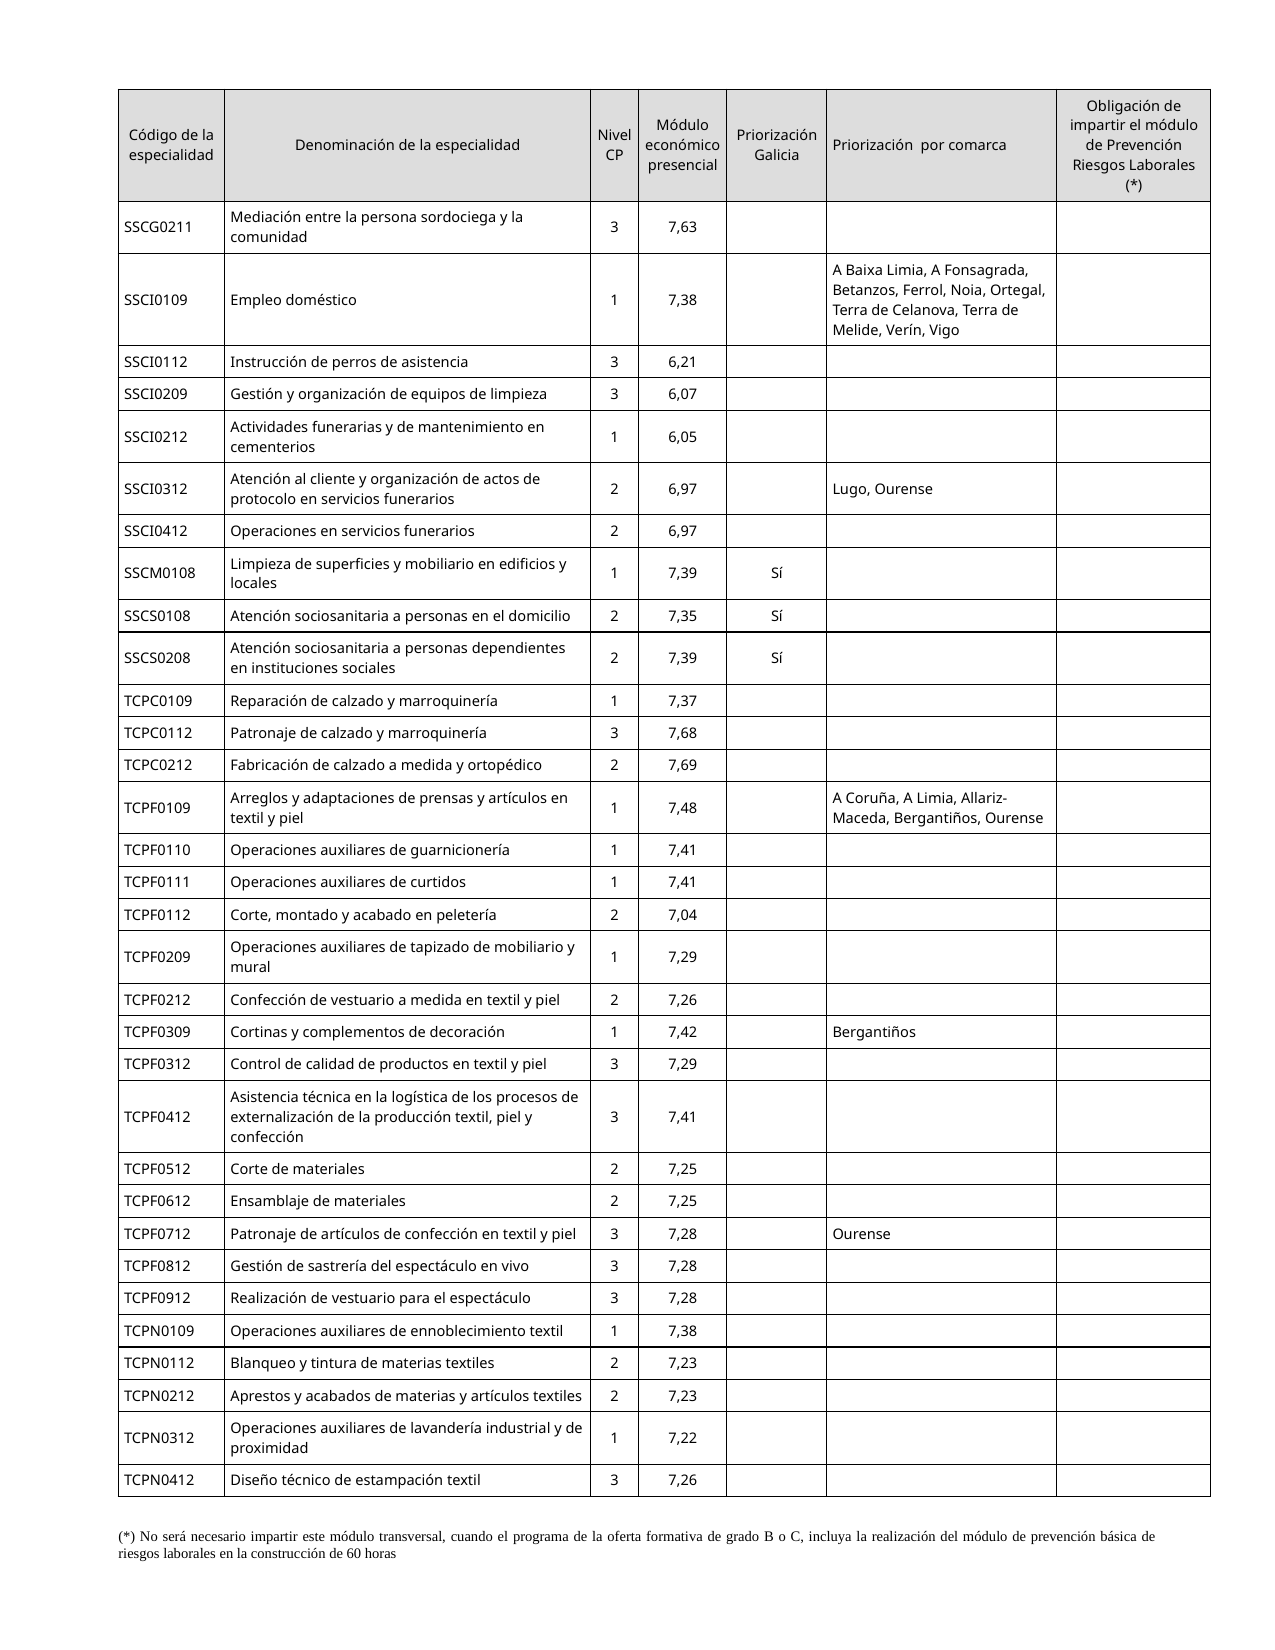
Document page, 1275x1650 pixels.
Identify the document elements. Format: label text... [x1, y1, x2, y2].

table_cell [1057, 202, 1210, 253]
table_cell Empleo doméstico [225, 254, 590, 345]
table_cell TCPN0412 [119, 1465, 224, 1496]
table_cell 1 [591, 1315, 638, 1346]
table_cell 2 [591, 1153, 638, 1184]
table_cell 1 [591, 548, 638, 599]
table_cell Blanqueo y tintura de materias textiles [225, 1348, 590, 1379]
table_cell Operaciones en servicios funerarios [225, 515, 590, 547]
table_cell [727, 1185, 826, 1217]
table_cell Diseño técnico de estampación textil [225, 1465, 590, 1496]
table_cell Ourense [827, 1218, 1056, 1249]
table_cell TCPC0112 [119, 717, 224, 748]
table_cell 7,39 [639, 633, 726, 684]
table_cell 2 [591, 750, 638, 781]
table_cell [1057, 1016, 1210, 1047]
table_cell Actividades funerarias y de mantenimiento en cementerios [225, 411, 590, 462]
table_cell [1057, 633, 1210, 684]
table_cell [727, 1250, 826, 1282]
table_cell [1057, 600, 1210, 631]
table_cell [827, 1412, 1056, 1463]
table_cell [827, 1283, 1056, 1314]
table_cell TCPF0109 [119, 782, 224, 833]
table_cell 7,25 [639, 1153, 726, 1184]
table_cell SSCS0208 [119, 633, 224, 684]
table_cell [1057, 1315, 1210, 1346]
table_cell [727, 1153, 826, 1184]
table_cell [727, 1348, 826, 1379]
table_cell 3 [591, 717, 638, 748]
table_cell 7,41 [639, 834, 726, 866]
table_cell Fabricación de calzado a medida y ortopédico [225, 750, 590, 781]
table_cell Sí [727, 548, 826, 599]
table_cell 7,23 [639, 1348, 726, 1379]
table_cell TCPC0109 [119, 685, 224, 716]
table_cell 7,38 [639, 1315, 726, 1346]
table_cell 7,39 [639, 548, 726, 599]
table_cell 7,26 [639, 984, 726, 1015]
table_cell [1057, 1185, 1210, 1217]
table_cell 7,26 [639, 1465, 726, 1496]
table_cell [727, 1081, 826, 1152]
table_cell 2 [591, 899, 638, 930]
table_cell Operaciones auxiliares de lavandería industrial y de proximidad [225, 1412, 590, 1463]
table_cell [827, 1465, 1056, 1496]
table_cell [1057, 867, 1210, 898]
table_cell [727, 1016, 826, 1047]
table_cell [1057, 1412, 1210, 1463]
table_cell [727, 782, 826, 833]
table_cell [727, 1315, 826, 1346]
table_cell 2 [591, 600, 638, 631]
table_cell [727, 411, 826, 462]
table_cell Cortinas y complementos de decoración [225, 1016, 590, 1047]
table_cell 1 [591, 254, 638, 345]
table_cell Mediación entre la persona sordociega y la comunidad [225, 202, 590, 253]
table_cell [827, 750, 1056, 781]
table_cell 6,97 [639, 463, 726, 514]
table_cell [827, 1380, 1056, 1411]
table_cell 1 [591, 867, 638, 898]
table_cell 2 [591, 1380, 638, 1411]
table_cell [1057, 254, 1210, 345]
table_cell 3 [591, 1465, 638, 1496]
table_cell TCPF0712 [119, 1218, 224, 1249]
table_cell 7,37 [639, 685, 726, 716]
table_cell [1057, 548, 1210, 599]
table_cell [1057, 1049, 1210, 1080]
table_cell 7,41 [639, 1081, 726, 1152]
table_cell 3 [591, 1250, 638, 1282]
table_cell 7,38 [639, 254, 726, 345]
table_cell TCPF0312 [119, 1049, 224, 1080]
table_cell TCPF0112 [119, 899, 224, 930]
table_cell [727, 931, 826, 983]
table_cell 3 [591, 1218, 638, 1249]
table_cell [827, 1081, 1056, 1152]
table_cell SSCS0108 [119, 600, 224, 631]
table_cell [1057, 717, 1210, 748]
table_cell A Baixa Limia, A Fonsagrada, Betanzos, Ferrol, Noia, Ortegal, Terra de Celanova, Terra de Melide, Verín, Vigo [827, 254, 1056, 345]
table_cell Instrucción de perros de asistencia [225, 346, 590, 377]
table_cell [1057, 411, 1210, 462]
table_cell [827, 834, 1056, 866]
table_cell [827, 685, 1056, 716]
table_cell TCPN0312 [119, 1412, 224, 1463]
table_cell 6,97 [639, 515, 726, 547]
table_cell 6,05 [639, 411, 726, 462]
table_cell Gestión y organización de equipos de limpieza [225, 378, 590, 410]
table_cell [827, 600, 1056, 631]
table_cell 3 [591, 1283, 638, 1314]
table_cell Patronaje de artículos de confección en textil y piel [225, 1218, 590, 1249]
table_cell SSCM0108 [119, 548, 224, 599]
table_cell [1057, 1218, 1210, 1249]
table_cell [1057, 1081, 1210, 1152]
table_cell 3 [591, 378, 638, 410]
table_cell 7,35 [639, 600, 726, 631]
table_cell [827, 411, 1056, 462]
table_cell 7,68 [639, 717, 726, 748]
table_header Denominación de la especialidad [225, 90, 590, 201]
table_cell TCPF0209 [119, 931, 224, 983]
table_cell SSCI0312 [119, 463, 224, 514]
table_cell [827, 202, 1056, 253]
table_cell [827, 984, 1056, 1015]
table_cell 7,23 [639, 1380, 726, 1411]
table_cell [827, 931, 1056, 983]
table_cell SSCG0211 [119, 202, 224, 253]
table_cell 6,07 [639, 378, 726, 410]
table_cell 6,21 [639, 346, 726, 377]
table_cell 2 [591, 515, 638, 547]
table_cell 7,25 [639, 1185, 726, 1217]
table_cell [727, 1049, 826, 1080]
table_cell [727, 1465, 826, 1496]
table_cell TCPF0412 [119, 1081, 224, 1152]
table_cell 3 [591, 1081, 638, 1152]
table_cell Aprestos y acabados de materias y artículos textiles [225, 1380, 590, 1411]
table_cell [1057, 1380, 1210, 1411]
table_cell [827, 1153, 1056, 1184]
table_cell [1057, 1465, 1210, 1496]
table_cell 7,42 [639, 1016, 726, 1047]
table_cell 3 [591, 1049, 638, 1080]
table_cell Operaciones auxiliares de guarnicionería [225, 834, 590, 866]
table_cell [727, 685, 826, 716]
table_cell TCPF0612 [119, 1185, 224, 1217]
table_cell Realización de vestuario para el espectáculo [225, 1283, 590, 1314]
table_cell [827, 1049, 1056, 1080]
table_header Nivel CP [591, 90, 638, 201]
table_cell [1057, 931, 1210, 983]
table_cell 1 [591, 1412, 638, 1463]
table_cell [1057, 899, 1210, 930]
table_cell SSCI0209 [119, 378, 224, 410]
table_cell [1057, 346, 1210, 377]
table_cell 3 [591, 202, 638, 253]
table_cell 7,69 [639, 750, 726, 781]
table_cell Control de calidad de productos en textil y piel [225, 1049, 590, 1080]
table_cell [727, 463, 826, 514]
table_cell A Coruña, A Limia, Allariz-Maceda, Bergantiños, Ourense [827, 782, 1056, 833]
table_header Priorización Galicia [727, 90, 826, 201]
table_cell Confección de vestuario a medida en textil y piel [225, 984, 590, 1015]
table_cell Arreglos y adaptaciones de prensas y artículos en textil y piel [225, 782, 590, 833]
table_cell Atención sociosanitaria a personas dependientes en instituciones sociales [225, 633, 590, 684]
table_cell [1057, 1153, 1210, 1184]
table_cell [727, 346, 826, 377]
table_cell [827, 378, 1056, 410]
table_cell Ensamblaje de materiales [225, 1185, 590, 1217]
table_cell [727, 515, 826, 547]
table_cell [1057, 750, 1210, 781]
table_cell Operaciones auxiliares de curtidos [225, 867, 590, 898]
table_cell [1057, 782, 1210, 833]
table_cell Corte, montado y acabado en peletería [225, 899, 590, 930]
table_cell Patronaje de calzado y marroquinería [225, 717, 590, 748]
table_cell 7,22 [639, 1412, 726, 1463]
table_cell [727, 1412, 826, 1463]
table_cell 1 [591, 931, 638, 983]
table_cell Limpieza de superficies y mobiliario en edificios y locales [225, 548, 590, 599]
table_cell [827, 1315, 1056, 1346]
table_cell [727, 254, 826, 345]
table_cell 1 [591, 411, 638, 462]
table_cell [727, 899, 826, 930]
table_cell TCPF0309 [119, 1016, 224, 1047]
table_cell [727, 378, 826, 410]
table_cell TCPF0512 [119, 1153, 224, 1184]
table_cell [1057, 984, 1210, 1015]
table_cell TCPF0912 [119, 1283, 224, 1314]
table_cell TCPN0212 [119, 1380, 224, 1411]
table_cell SSCI0109 [119, 254, 224, 345]
table_cell SSCI0112 [119, 346, 224, 377]
table_cell [827, 867, 1056, 898]
table_cell 2 [591, 1348, 638, 1379]
table_cell [727, 1380, 826, 1411]
table_cell TCPF0111 [119, 867, 224, 898]
table_cell [1057, 515, 1210, 547]
table_cell SSCI0412 [119, 515, 224, 547]
table_cell [827, 1185, 1056, 1217]
table_cell Atención al cliente y organización de actos de protocolo en servicios funerarios [225, 463, 590, 514]
table_cell Asistencia técnica en la logística de los procesos de externalización de la producción textil, piel y confección [225, 1081, 590, 1152]
table_cell [827, 515, 1056, 547]
table_cell [827, 899, 1056, 930]
table_cell 1 [591, 834, 638, 866]
table_cell 2 [591, 463, 638, 514]
table_cell 1 [591, 782, 638, 833]
table_cell [827, 346, 1056, 377]
table_cell 7,63 [639, 202, 726, 253]
table_cell Bergantiños [827, 1016, 1056, 1047]
table_cell 1 [591, 1016, 638, 1047]
table_cell [727, 984, 826, 1015]
table_cell 7,41 [639, 867, 726, 898]
table_cell 3 [591, 346, 638, 377]
table_cell 7,28 [639, 1283, 726, 1314]
table_cell [727, 867, 826, 898]
table_cell [1057, 1283, 1210, 1314]
table_cell TCPF0110 [119, 834, 224, 866]
table_cell TCPF0812 [119, 1250, 224, 1282]
table_cell [827, 717, 1056, 748]
table_cell [727, 750, 826, 781]
table_cell [827, 1250, 1056, 1282]
table_cell SSCI0212 [119, 411, 224, 462]
table_cell TCPN0109 [119, 1315, 224, 1346]
table_header Código de la especialidad [119, 90, 224, 201]
table_cell Atención sociosanitaria a personas en el domicilio [225, 600, 590, 631]
table_cell [727, 717, 826, 748]
table_cell Sí [727, 633, 826, 684]
table_cell 7,29 [639, 1049, 726, 1080]
table_header Obligación de impartir el módulo de Prevención Riesgos Laborales (*) [1057, 90, 1210, 201]
table_cell [727, 202, 826, 253]
table_cell Gestión de sastrería del espectáculo en vivo [225, 1250, 590, 1282]
table_header Módulo económico presencial [639, 90, 726, 201]
table_cell 2 [591, 633, 638, 684]
table_cell 7,04 [639, 899, 726, 930]
table_cell [1057, 1348, 1210, 1379]
table_cell [1057, 1250, 1210, 1282]
table_cell Lugo, Ourense [827, 463, 1056, 514]
table_cell 2 [591, 1185, 638, 1217]
table_cell [1057, 834, 1210, 866]
table_cell [1057, 463, 1210, 514]
table_cell [827, 1348, 1056, 1379]
table_header Priorización por comarca [827, 90, 1056, 201]
table_cell TCPN0112 [119, 1348, 224, 1379]
table_cell 2 [591, 984, 638, 1015]
table_cell 7,28 [639, 1218, 726, 1249]
table_cell Reparación de calzado y marroquinería [225, 685, 590, 716]
table_cell [727, 1283, 826, 1314]
table_cell [1057, 685, 1210, 716]
table_cell Operaciones auxiliares de tapizado de mobiliario y mural [225, 931, 590, 983]
table_cell TCPF0212 [119, 984, 224, 1015]
table_cell 7,28 [639, 1250, 726, 1282]
table_cell 1 [591, 685, 638, 716]
table_cell [1057, 378, 1210, 410]
table_cell [827, 633, 1056, 684]
table_cell 7,48 [639, 782, 726, 833]
table_cell 7,29 [639, 931, 726, 983]
table_cell Corte de materiales [225, 1153, 590, 1184]
table_cell Operaciones auxiliares de ennoblecimiento textil [225, 1315, 590, 1346]
table_cell [727, 1218, 826, 1249]
table_cell [727, 834, 826, 866]
table_cell Sí [727, 600, 826, 631]
table_cell [827, 548, 1056, 599]
table_cell TCPC0212 [119, 750, 224, 781]
